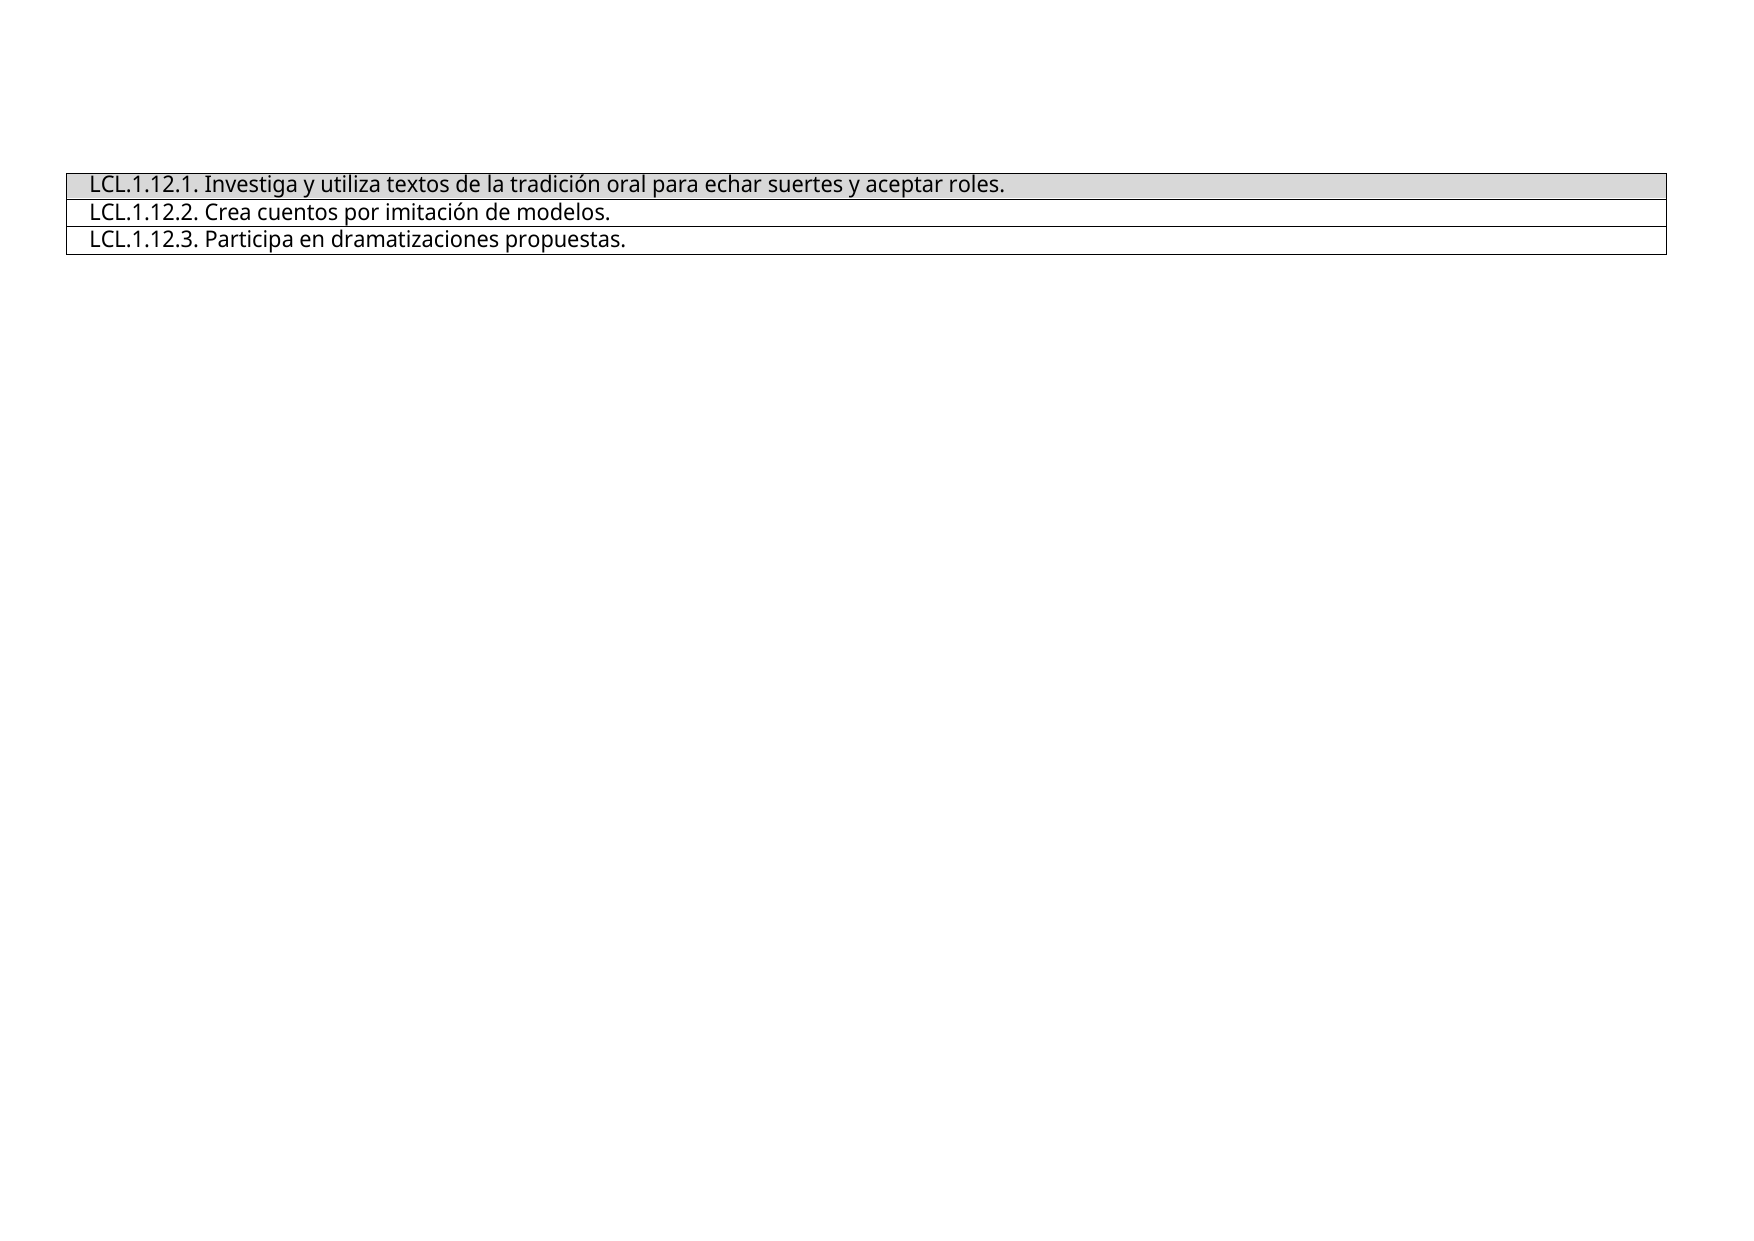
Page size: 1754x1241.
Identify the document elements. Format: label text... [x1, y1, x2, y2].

table_cell LCL.1.12.3. Participa en dramatizaciones propuestas. [67, 227, 1666, 253]
table_cell LCL.1.12.1. Investiga y utiliza textos de la tradición oral para echar suertes y aceptar roles. [67, 174, 1666, 198]
table_cell LCL.1.12.2. Crea cuentos por imitación de modelos. [67, 200, 1666, 226]
